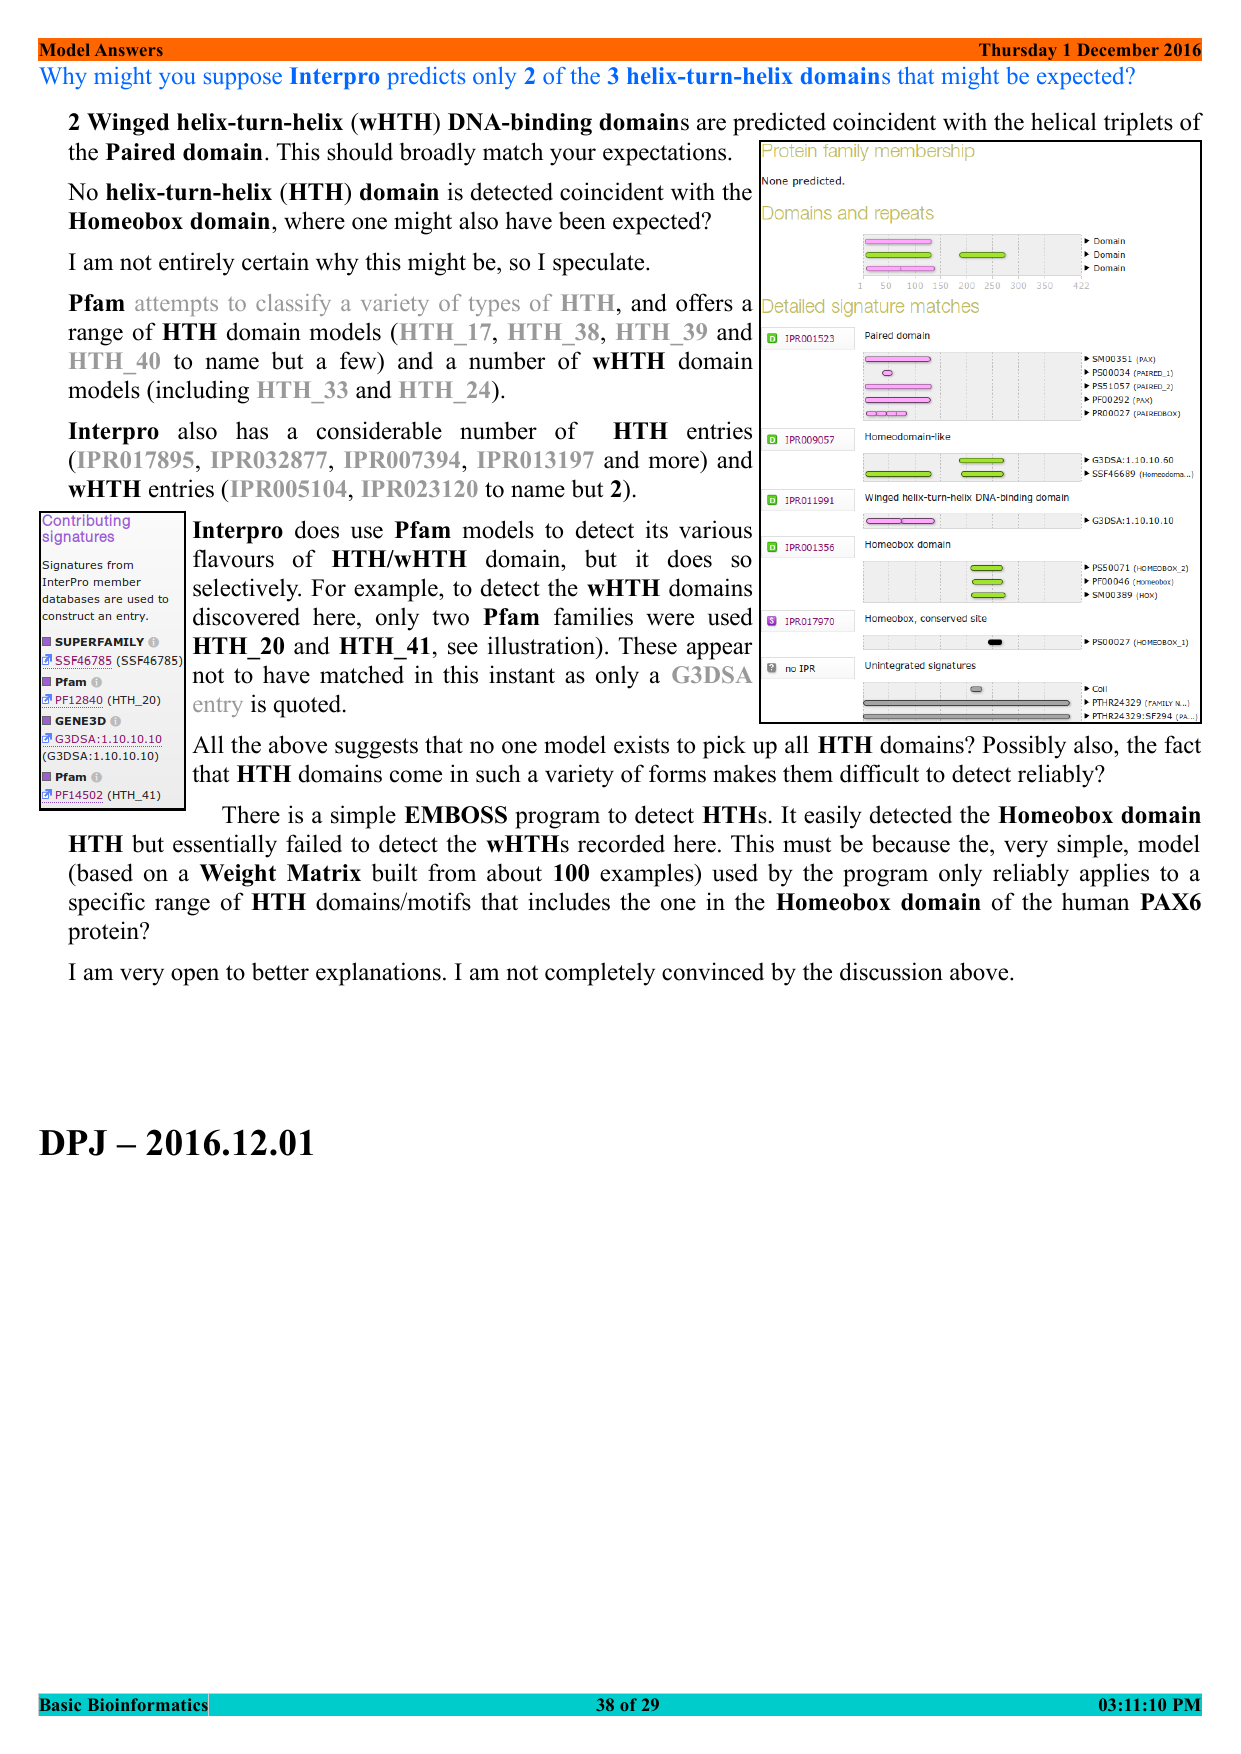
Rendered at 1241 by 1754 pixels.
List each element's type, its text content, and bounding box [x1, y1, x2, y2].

text 2 Winged helix-turn-helix (wHTH) DNA-binding domains are predicted coincident with the helical triplets of the Paired domain. This should broadly match your expectations. [68, 107, 1202, 165]
text Interpro also has a considerable number of HTH entries (IPR017895, IPR032877, IPR007394, IPR013197 and more) and wHTH entries (IPR005104, IPR023120 to name but 2). [68, 416, 759, 503]
text DPJ – 2016.12.01 [38, 1120, 1202, 1163]
text I am very open to better explanations. I am not completely convinced by the discussion above. [68, 957, 1202, 986]
text There is a simple EMBOSS program to detect HTHs. It easily detected the Homeobox domain HTH but essentially failed to detect the wHTHs recorded here. This must be because the, very simple, model (based on a Weight Matrix built from about 100 examples) used by the program only reliably applies to a specific range of HTH domains/motifs that includes the one in the Homeobox domain of the human PAX6 protein? [68, 800, 1202, 945]
text Why might you suppose Interpro predicts only 2 of the 3 helix-turn-helix domains that might be expected? [38, 61, 1202, 89]
text Pfam attempts to classify a variety of types of HTH, and offers a range of HTH domain models (HTH_17, HTH_38, HTH_39 and HTH_40 to name but a few) and a number of wHTH domain models (including HTH_33 and HTH_24). [68, 288, 759, 404]
text I am not entirely certain why this might be, so I speculate. [68, 247, 759, 276]
text All the above suggests that no one model exists to pick up all HTH domains? Possibly also, the fact that HTH domains come in such a variety of forms makes them difficult to detect reliably? [186, 730, 1202, 788]
text Interpro does use Pfam models to detect its various flavours of HTH/wHTH domain, but it does so selectively. For example, to detect the wHTH domains discovered here, only two Pfam families were used HTH_20 and HTH_41, see illustration). These appear not to have matched in this instant as only a G3DSA entry is quoted. [186, 515, 759, 718]
picture [41, 513, 184, 808]
picture [761, 142, 1200, 722]
text No helix-turn-helix (HTH) domain is detected coincident with the Homeobox domain, where one might also have been expected? [68, 177, 759, 235]
